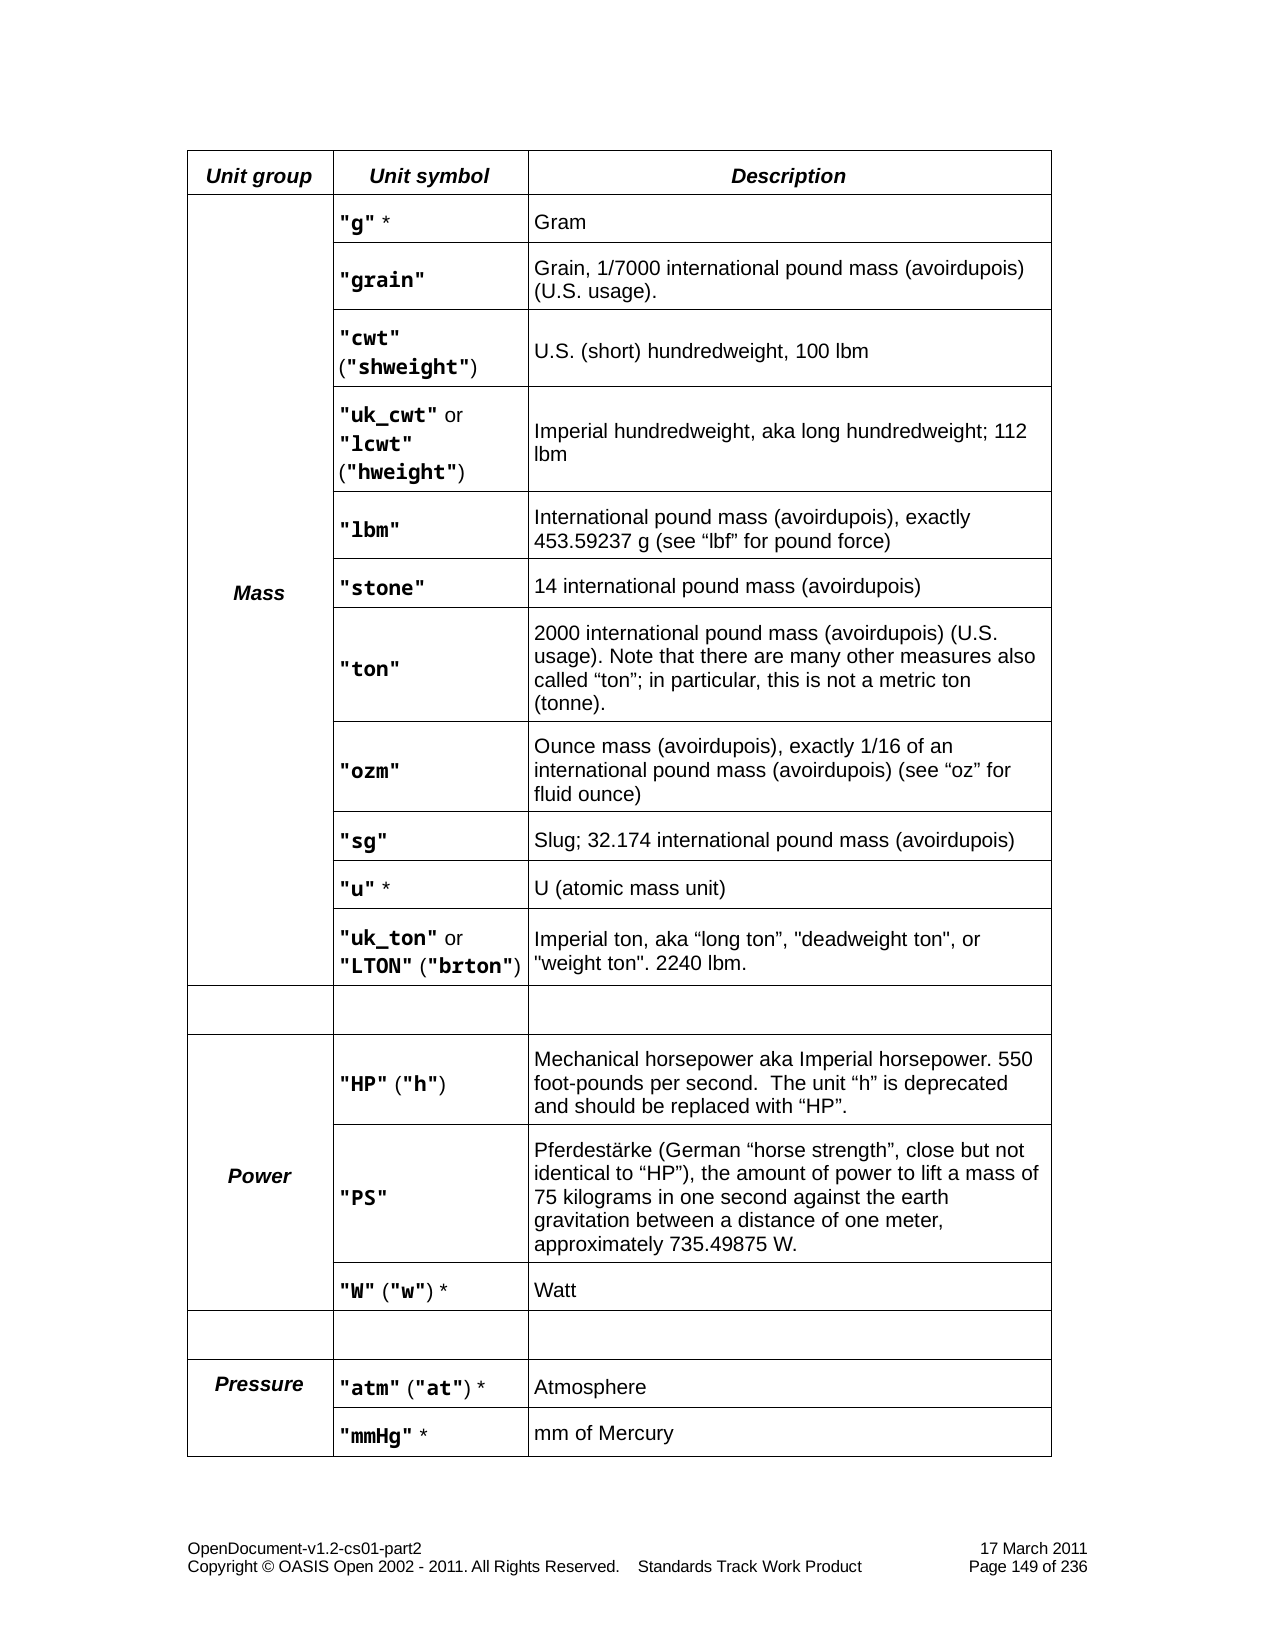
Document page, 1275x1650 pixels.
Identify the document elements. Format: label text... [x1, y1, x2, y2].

table_cell "grain" [334, 243, 528, 309]
table_cell International pound mass (avoirdupois), exactly 453.59237 g (see “lbf” for pound force) [529, 492, 1051, 558]
table_cell Mass [188, 195, 333, 985]
table_cell [529, 1311, 1051, 1359]
table_cell Power [188, 1035, 333, 1310]
table_cell "uk_cwt" or "lcwt" ("hweight") [334, 387, 528, 491]
table_cell "PS" [334, 1125, 528, 1262]
table_cell 14 international pound mass (avoirdupois) [529, 559, 1051, 607]
table_cell "ozm" [334, 722, 528, 811]
table_header "HP" ("h") [334, 1035, 528, 1124]
table_cell Imperial ton, aka “long ton”, "deadweight ton", or "weight ton". 2240 lbm. [529, 909, 1051, 985]
table_header Gram [529, 195, 1051, 242]
table_header Unit group [188, 151, 333, 193]
table_cell "cwt" ("shweight") [334, 310, 528, 386]
table_header Atmosphere [529, 1360, 1051, 1407]
table_cell U.S. (short) hundredweight, 100 lbm [529, 310, 1051, 386]
table_cell Watt [529, 1263, 1051, 1310]
table_cell "mmHg" * [334, 1408, 528, 1456]
table_cell Ounce mass (avoirdupois), exactly 1/16 of an international pound mass (avoirdupois) (see “oz” for fluid ounce) [529, 722, 1051, 811]
table_cell Slug; 32.174 international pound mass (avoirdupois) [529, 812, 1051, 860]
table_cell [529, 986, 1051, 1034]
table_cell "W" ("w") * [334, 1263, 528, 1310]
table_cell "stone" [334, 559, 528, 607]
table_header Mechanical horsepower aka Imperial horsepower. 550 foot-pounds per second. The unit “h” is deprecated and should be replaced with “HP”. [529, 1035, 1051, 1124]
table_cell [334, 986, 528, 1034]
table_cell "uk_ton" or "LTON" ("brton") [334, 909, 528, 985]
table_header Unit symbol [334, 151, 528, 193]
table_cell [334, 1311, 528, 1359]
table_cell [188, 1311, 333, 1359]
table_cell "ton" [334, 608, 528, 721]
table_cell Grain, 1/7000 international pound mass (avoirdupois) (U.S. usage). [529, 243, 1051, 309]
table_cell U (atomic mass unit) [529, 861, 1051, 908]
table_header Description [529, 151, 1051, 193]
table_cell "u" * [334, 861, 528, 908]
table_cell "sg" [334, 812, 528, 860]
table_cell mm of Mercury [529, 1408, 1051, 1456]
table_cell 2000 international pound mass (avoirdupois) (U.S. usage). Note that there are many other measures also called “ton”; in particular, this is not a metric ton (tonne). [529, 608, 1051, 721]
table_cell Pressure [188, 1360, 333, 1456]
table_cell [188, 986, 333, 1034]
table_cell Pferdestärke (German “horse strength”, close but not identical to “HP”), the amount of power to lift a mass of 75 kilograms in one second against the earth gravitation between a distance of one meter, approximately 735.49875 W. [529, 1125, 1051, 1262]
table_cell Imperial hundredweight, aka long hundredweight; 112 lbm [529, 387, 1051, 491]
table_header "g" * [334, 195, 528, 242]
table_header "atm" ("at") * [334, 1360, 528, 1407]
table_cell "lbm" [334, 492, 528, 558]
